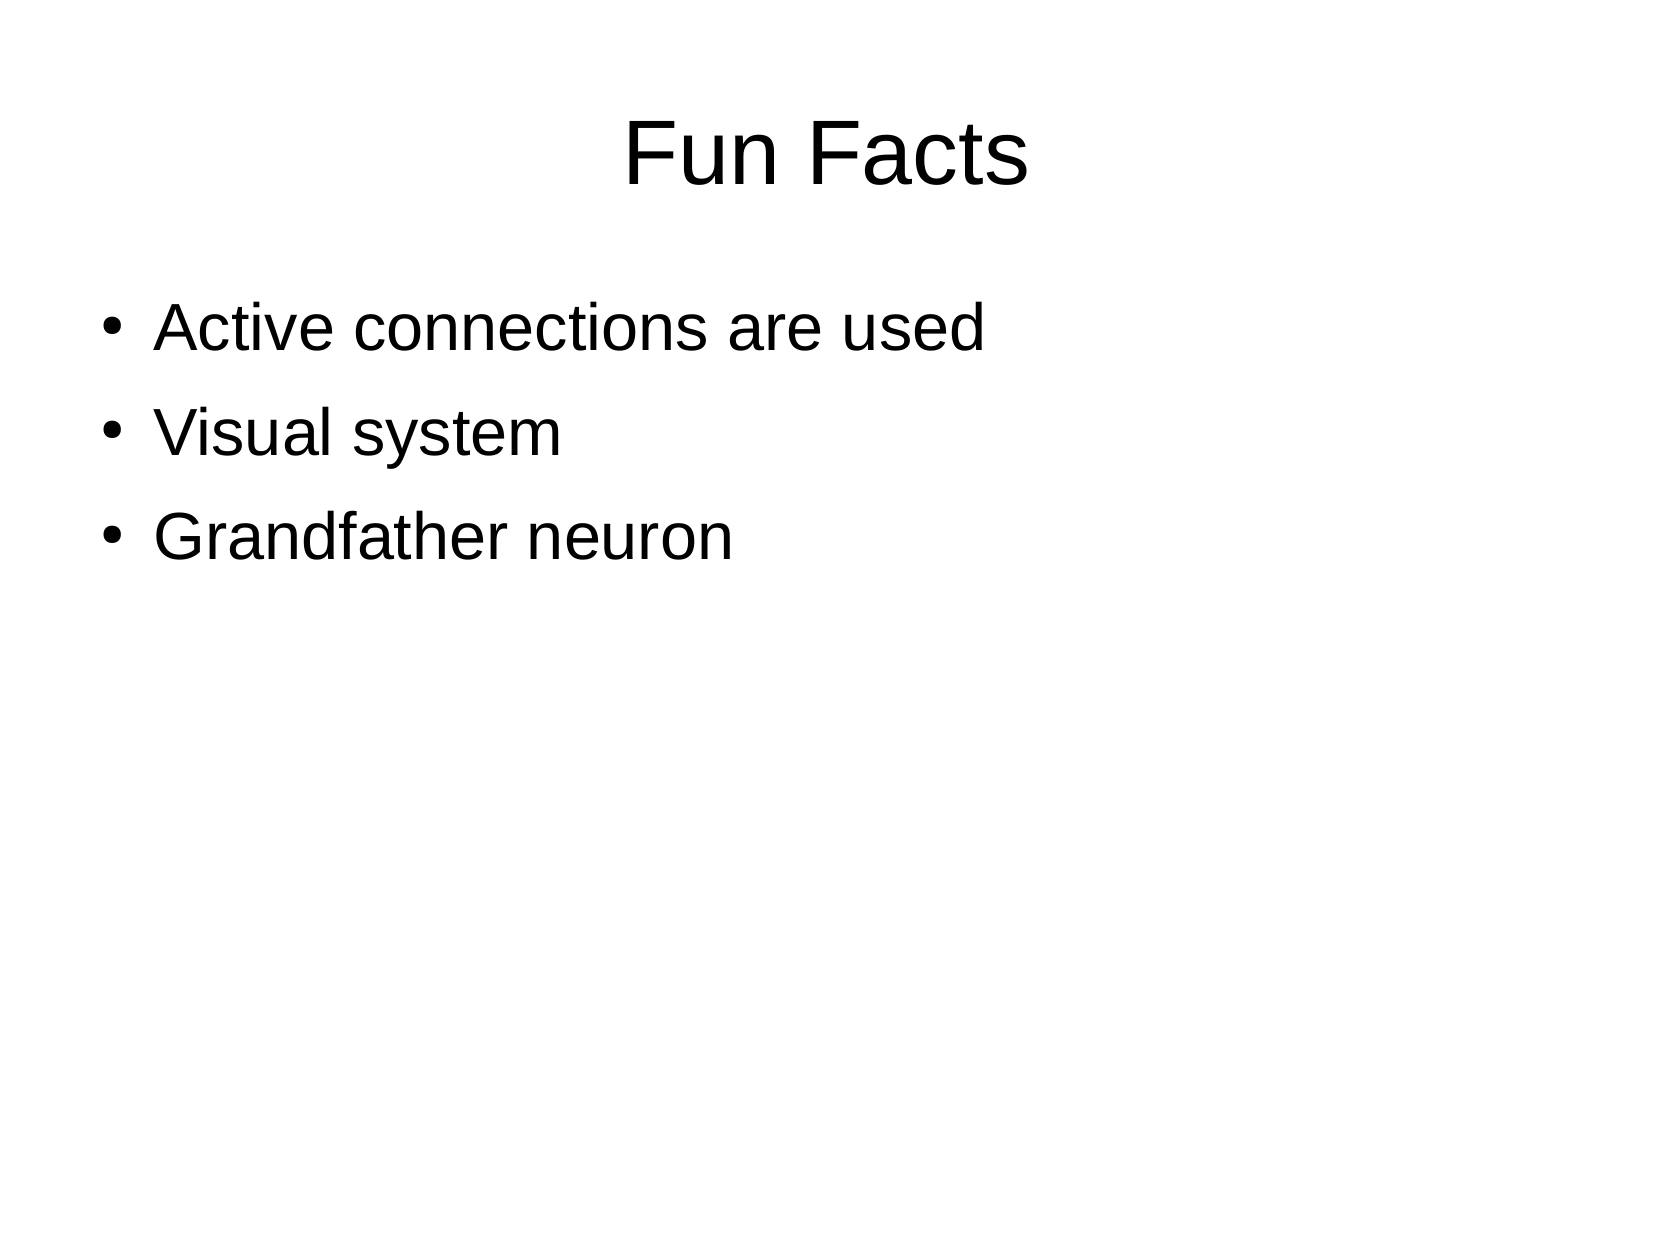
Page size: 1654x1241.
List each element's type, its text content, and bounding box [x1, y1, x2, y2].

list Active connections are used Visual system Grandfather neuron [82, 290, 1571, 1010]
title Fun Facts [82, 49, 1571, 257]
